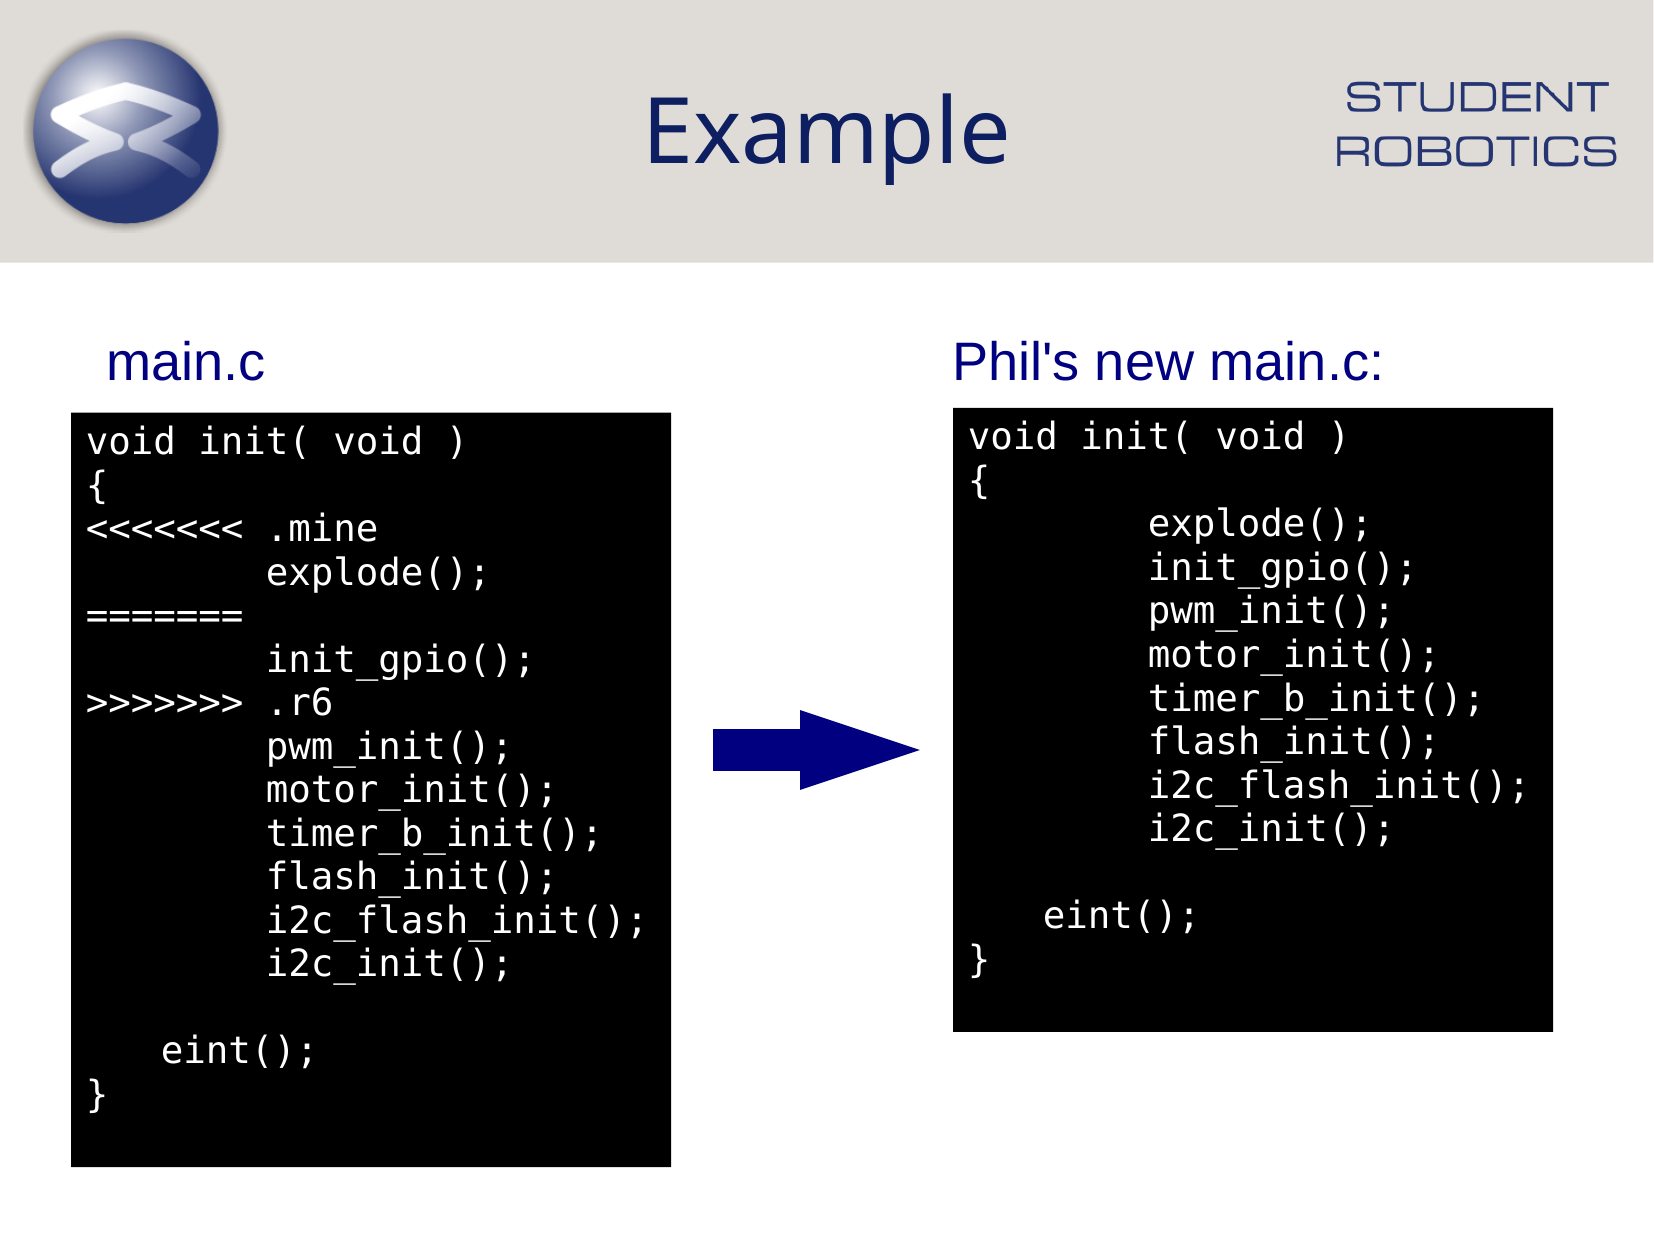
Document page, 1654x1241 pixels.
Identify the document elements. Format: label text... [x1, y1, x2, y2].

text_box void init( void ) { explode(); init_gpio(); pwm_init(); motor_init(); timer_b_init(); flash_init(); i2c_flash_init(); i2c_init(); eint(); } [953, 407, 1554, 1032]
text_box void init( void ) { <<<<<<< .mine explode(); ======= init_gpio(); >>>>>>> .r6 pwm_init(); motor_init(); timer_b_init(); flash_init(); i2c_flash_init(); i2c_init(); eint(); } [71, 412, 672, 1168]
picture [1571, 68, 1633, 174]
text_box main.c [91, 324, 282, 407]
title Example [82, 7, 1571, 250]
text_box Phil's new main.c: [937, 324, 1400, 407]
picture [9, 19, 82, 245]
